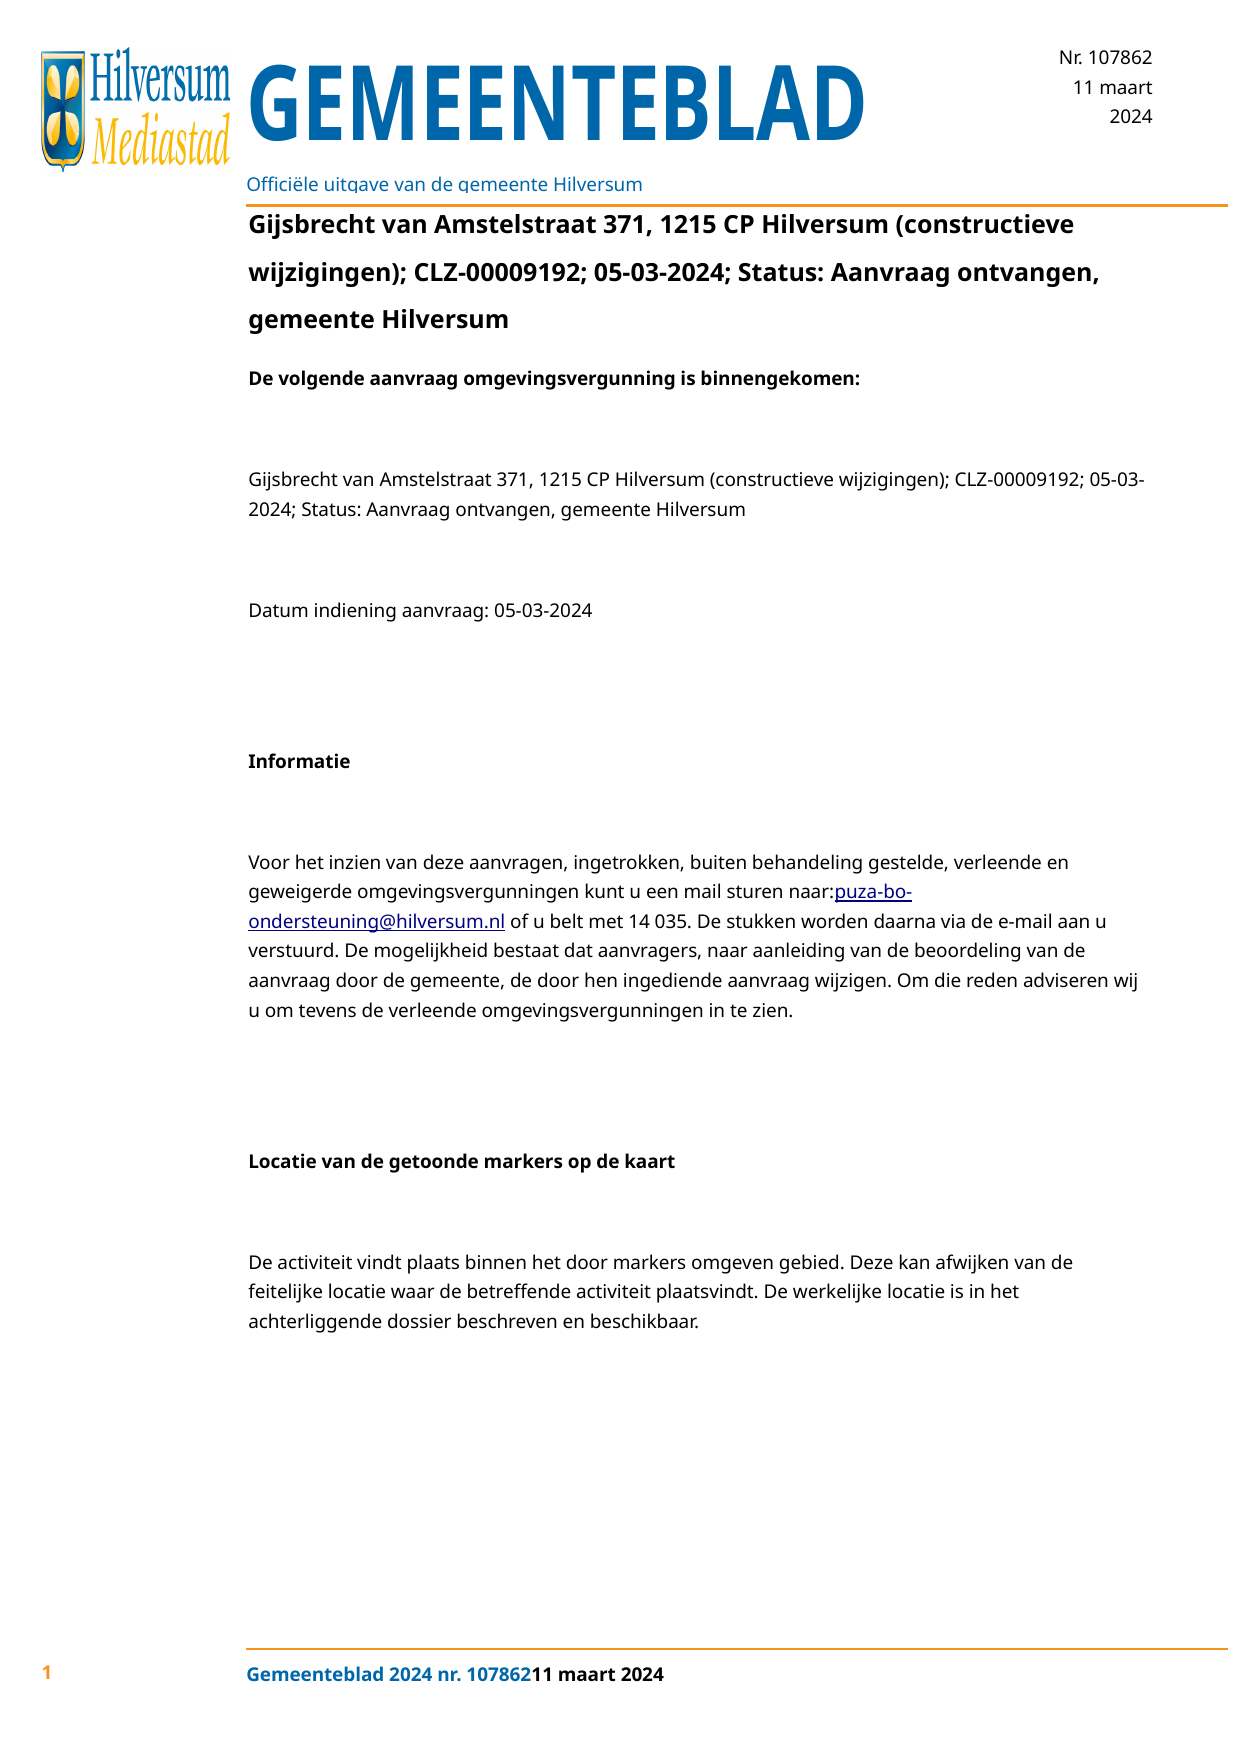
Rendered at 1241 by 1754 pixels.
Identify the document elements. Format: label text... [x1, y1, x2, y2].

picture [41, 47, 231, 172]
text Locatie van de getoonde markers op de kaart [248, 1148, 1152, 1174]
text De activiteit vindt plaats binnen het door markers omgeven gebied. Deze kan afwijken van de feitelijke locatie waar de betreffende activiteit plaatsvindt. De werkelijke locatie is in het achterliggende dossier beschreven en beschikbaar. [248, 1249, 1152, 1334]
text De volgende aanvraag omgevingsvergunning is binnengekomen: [248, 366, 1152, 391]
text Datum indiening aanvraag: 05-03-2024 [248, 597, 1152, 622]
text Voor het inzien van deze aanvragen, ingetrokken, buiten behandeling gestelde, verleende en geweigerde omgevingsvergunningen kunt u een mail sturen naar:puza-bo-ondersteuning@hilversum.nl of u belt met 14 035. De stukken worden daarna via de e-mail aan u verstuurd. De mogelijkheid bestaat dat aanvragers, naar aanleiding van de beoordeling van de aanvraag door de gemeente, de door hen ingediende aanvraag wijzigen. Om die reden adviseren wij u om tevens de verleende omgevingsvergunningen in te zien. [248, 849, 1152, 1022]
text Informatie [248, 748, 1152, 774]
text Gijsbrecht van Amstelstraat 371, 1215 CP Hilversum (constructieve wijzigingen); CLZ-00009192; 05-03-2024; Status: Aanvraag ontvangen, gemeente Hilversum [248, 207, 1152, 336]
text Gijsbrecht van Amstelstraat 371, 1215 CP Hilversum (constructieve wijzigingen); CLZ-00009192; 05-03-2024; Status: Aanvraag ontvangen, gemeente Hilversum [248, 466, 1152, 522]
